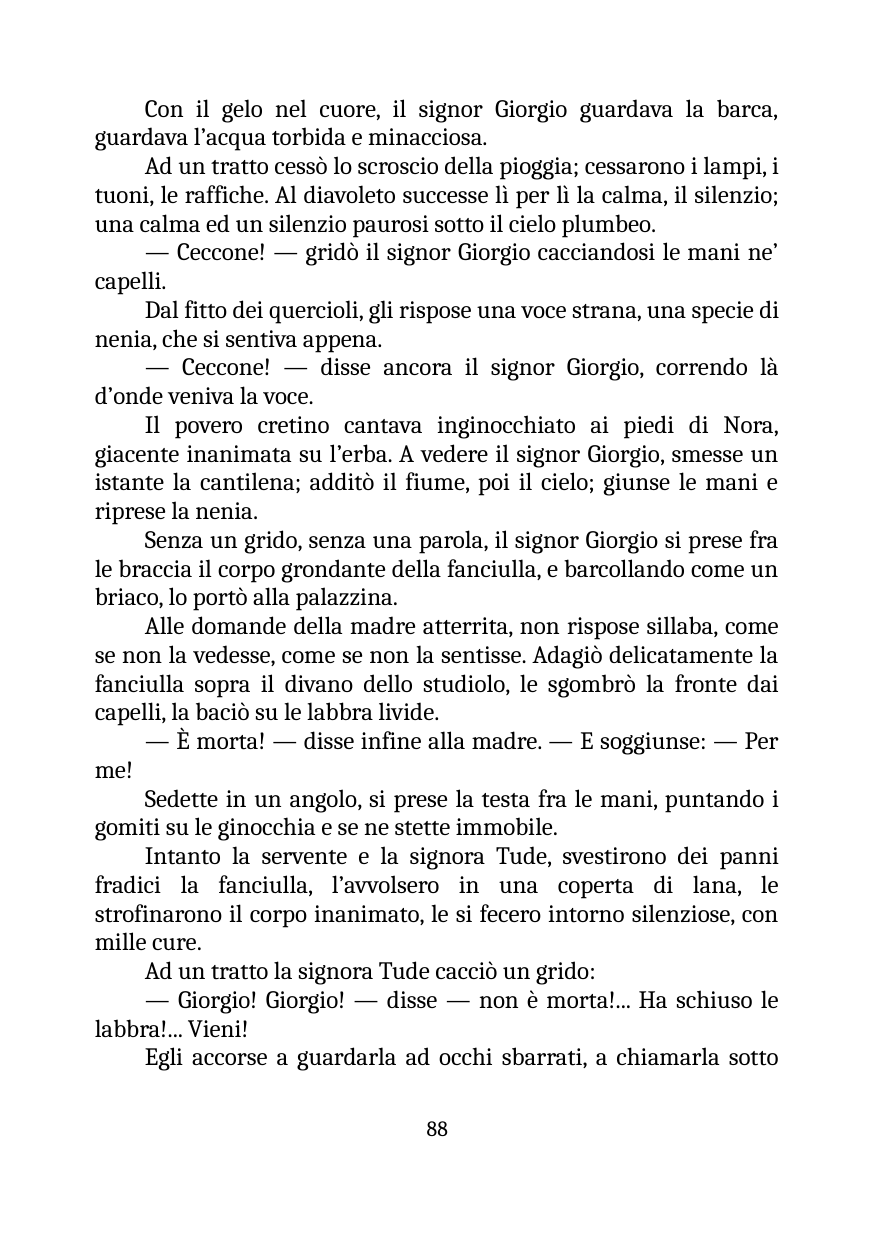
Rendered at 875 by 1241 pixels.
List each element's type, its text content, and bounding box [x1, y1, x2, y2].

text Ad un tratto la signora Tude cacciò un grido: [94, 957, 779, 986]
text Alle domande della madre atterrita, non rispose sillaba, come se non la vedesse, come se non la sentisse. Adagiò delicatamente la fanciulla sopra il divano dello studiolo, le sgombrò la fronte dai capelli, la baciò su le labbra livide. [94, 612, 779, 727]
text — Giorgio! Giorgio! — disse — non è morta!... Ha schiuso le labbra!... Vieni! [94, 986, 779, 1043]
text Sedette in un angolo, si prese la testa fra le mani, puntando i gomiti su le ginocchia e se ne stette immobile. [94, 784, 779, 842]
text — Ceccone! — disse ancora il signor Giorgio, correndo là d’onde veniva la voce. [94, 353, 779, 411]
text Egli accorse a guardarla ad occhi sbarrati, a chiamarla sotto [94, 1043, 779, 1072]
text Intanto la servente e la signora Tude, svestirono dei panni fradici la fanciulla, l’avvolsero in una coperta di lana, le strofinarono il corpo inanimato, le si fecero intorno silenziose, con mille cure. [94, 842, 779, 957]
text — È morta! — disse infine alla madre. — E soggiunse: — Per me! [94, 727, 779, 784]
text Senza un grido, senza una parola, il signor Giorgio si prese fra le braccia il corpo grondante della fanciulla, e barcollando come un briaco, lo portò alla palazzina. [94, 526, 779, 612]
text Il povero cretino cantava inginocchiato ai piedi di Nora, giacente inanimata su l’erba. A vedere il signor Giorgio, smesse un istante la cantilena; additò il fiume, poi il cielo; giunse le mani e riprese la nenia. [94, 411, 779, 526]
text — Ceccone! — gridò il signor Giorgio cacciandosi le mani ne’ capelli. [94, 238, 779, 296]
text Ad un tratto cessò lo scroscio della pioggia; cessarono i lampi, i tuoni, le raffiche. Al diavoleto successe lì per lì la calma, il silenzio; una calma ed un silenzio paurosi sotto il cielo plumbeo. [94, 152, 779, 238]
text Con il gelo nel cuore, il signor Giorgio guardava la barca, guardava l’acqua torbida e minacciosa. [94, 94, 779, 152]
text Dal fitto dei quercioli, gli rispose una voce strana, una specie di nenia, che si sentiva appena. [94, 296, 779, 353]
